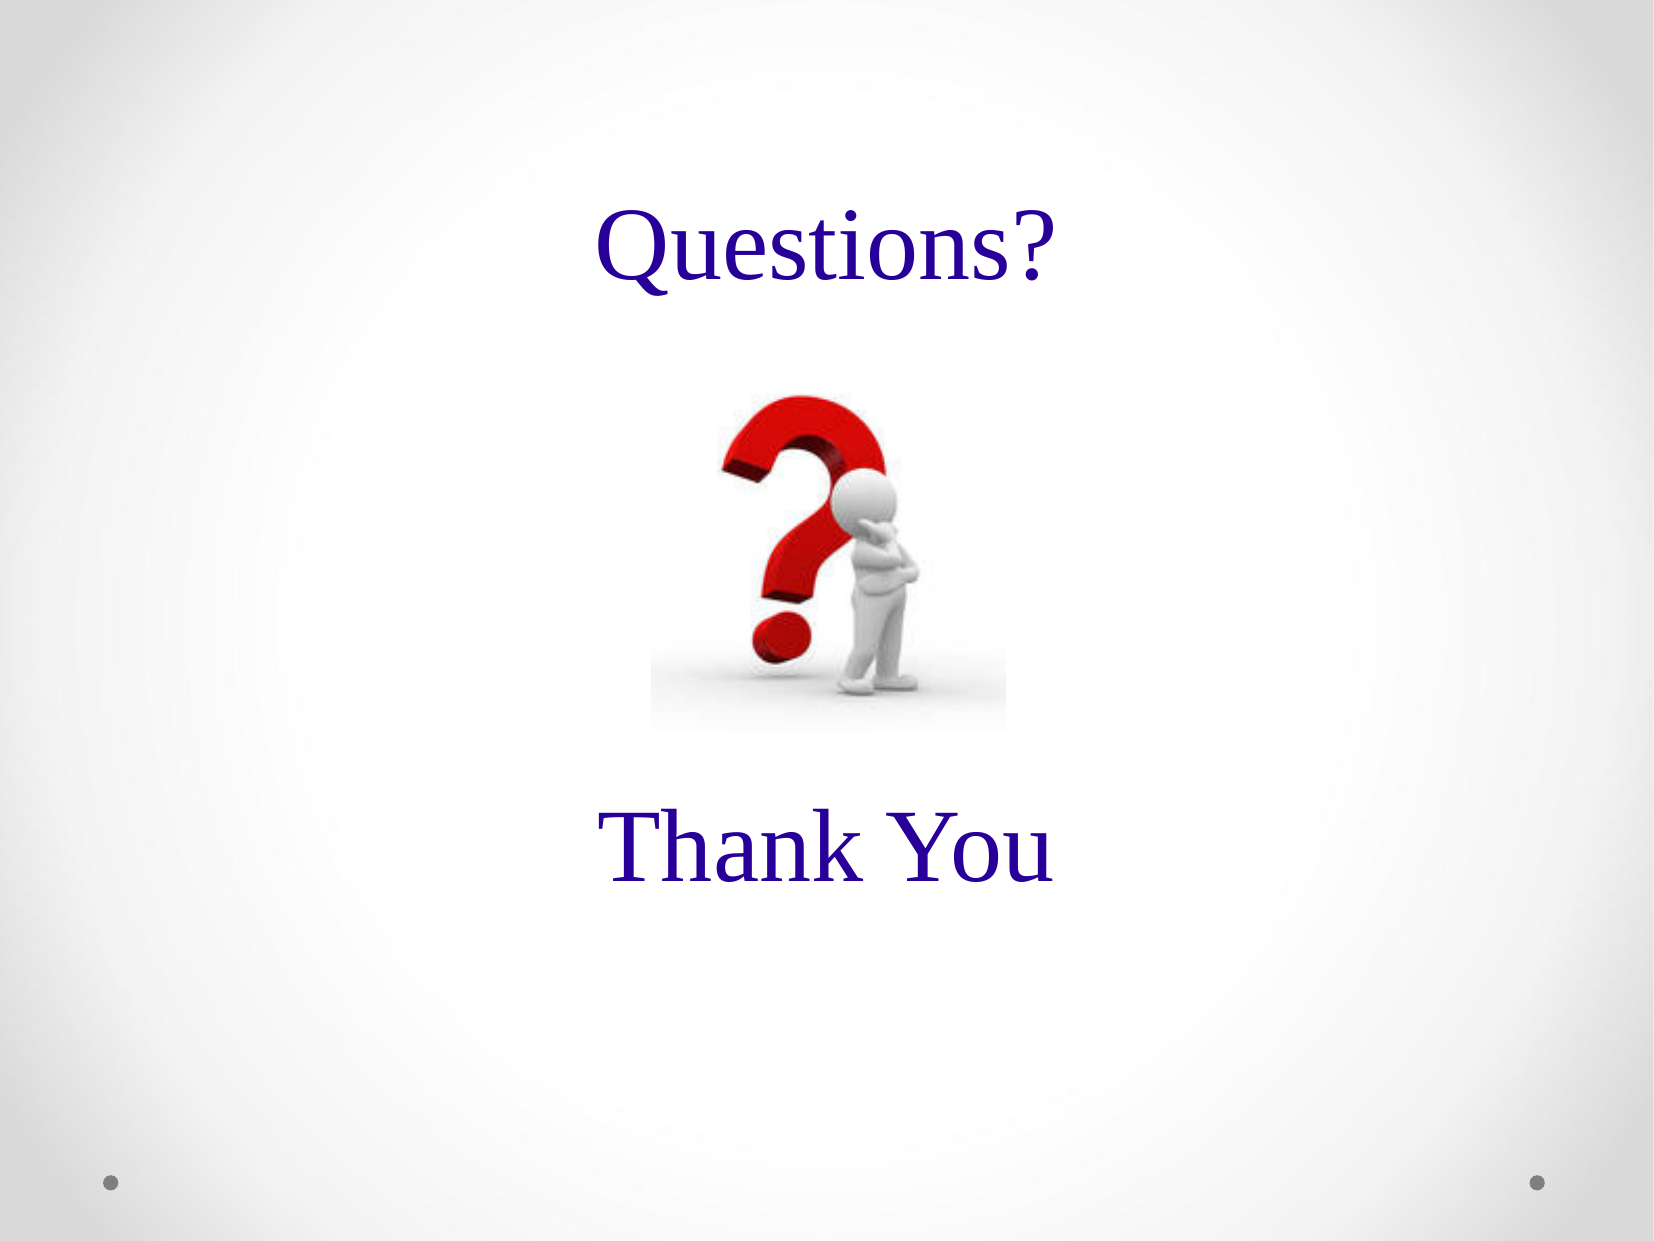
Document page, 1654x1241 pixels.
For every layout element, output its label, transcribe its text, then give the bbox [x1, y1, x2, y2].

title Questions? Thank You [82, 51, 1571, 910]
picture [0, 0, 1654, 1241]
